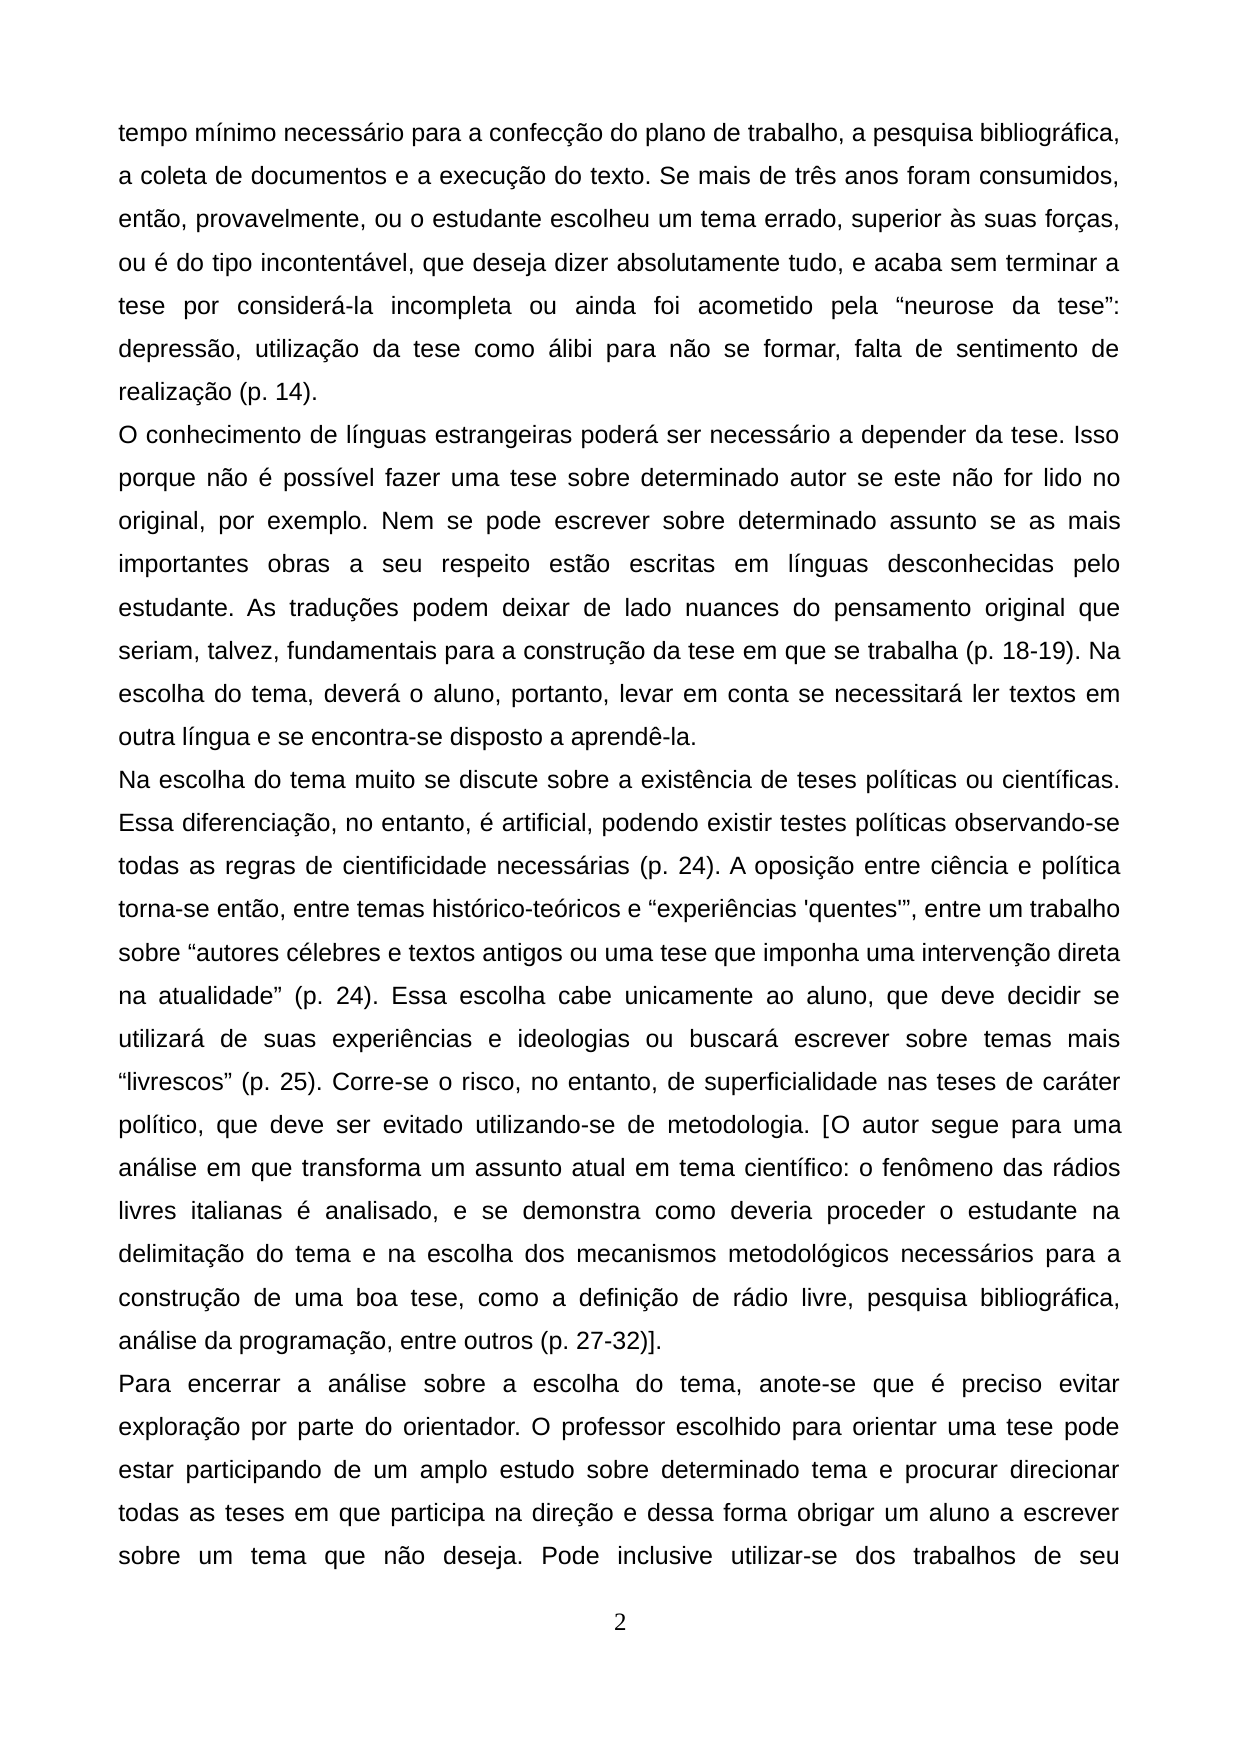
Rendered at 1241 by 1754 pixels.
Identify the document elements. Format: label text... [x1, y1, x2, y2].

text Para encerrar a análise sobre a escolha do tema, anote-se que é preciso evitar exploração por parte do orientador. O professor escolhido para orientar uma tese pode estar participando de um amplo estudo sobre determinado tema e procurar direcionar todas as teses em que participa na direção e dessa forma obrigar um aluno a escrever sobre um tema que não deseja. Pode inclusive utilizar-se dos trabalhos de seu [118, 1369, 1122, 1570]
text O conhecimento de línguas estrangeiras poderá ser necessário a depender da tese. Isso porque não é possível fazer uma tese sobre determinado autor se este não for lido no original, por exemplo. Nem se pode escrever sobre determinado assunto se as mais importantes obras a seu respeito estão escritas em línguas desconhecidas pelo estudante. As traduções podem deixar de lado nuances do pensamento original que seriam, talvez, fundamentais para a construção da tese em que se trabalha (p. 18-19). Na escolha do tema, deverá o aluno, portanto, levar em conta se necessitará ler textos em outra língua e se encontra-se disposto a aprendê-la. [118, 420, 1122, 751]
text tempo mínimo necessário para a confecção do plano de trabalho, a pesquisa bibliográfica, a coleta de documentos e a execução do texto. Se mais de três anos foram consumidos, então, provavelmente, ou o estudante escolheu um tema errado, superior às suas forças, ou é do tipo incontentável, que deseja dizer absolutamente tudo, e acaba sem terminar a tese por considerá-la incompleta ou ainda foi acometido pela “neurose da tese”: depressão, utilização da tese como álibi para não se formar, falta de sentimento de realização (p. 14). [118, 118, 1122, 406]
text Na escolha do tema muito se discute sobre a existência de teses políticas ou científicas. Essa diferenciação, no entanto, é artificial, podendo existir testes políticas observando-se todas as regras de cientificidade necessárias (p. 24). A oposição entre ciência e política torna-se então, entre temas histórico-teóricos e “experiências 'quentes'”, entre um trabalho sobre “autores célebres e textos antigos ou uma tese que imponha uma intervenção direta na atualidade” (p. 24). Essa escolha cabe unicamente ao aluno, que deve decidir se utilizará de suas experiências e ideologias ou buscará escrever sobre temas mais “livrescos” (p. 25). Corre-se o risco, no entanto, de superficialidade nas teses de caráter político, que deve ser evitado utilizando-se de metodologia. [O autor segue para uma análise em que transforma um assunto atual em tema científico: o fenômeno das rádios livres italianas é analisado, e se demonstra como deveria proceder o estudante na delimitação do tema e na escolha dos mecanismos metodológicos necessários para a construção de uma boa tese, como a definição de rádio livre, pesquisa bibliográfica, análise da programação, entre outros (p. 27-32)]. [118, 765, 1122, 1354]
